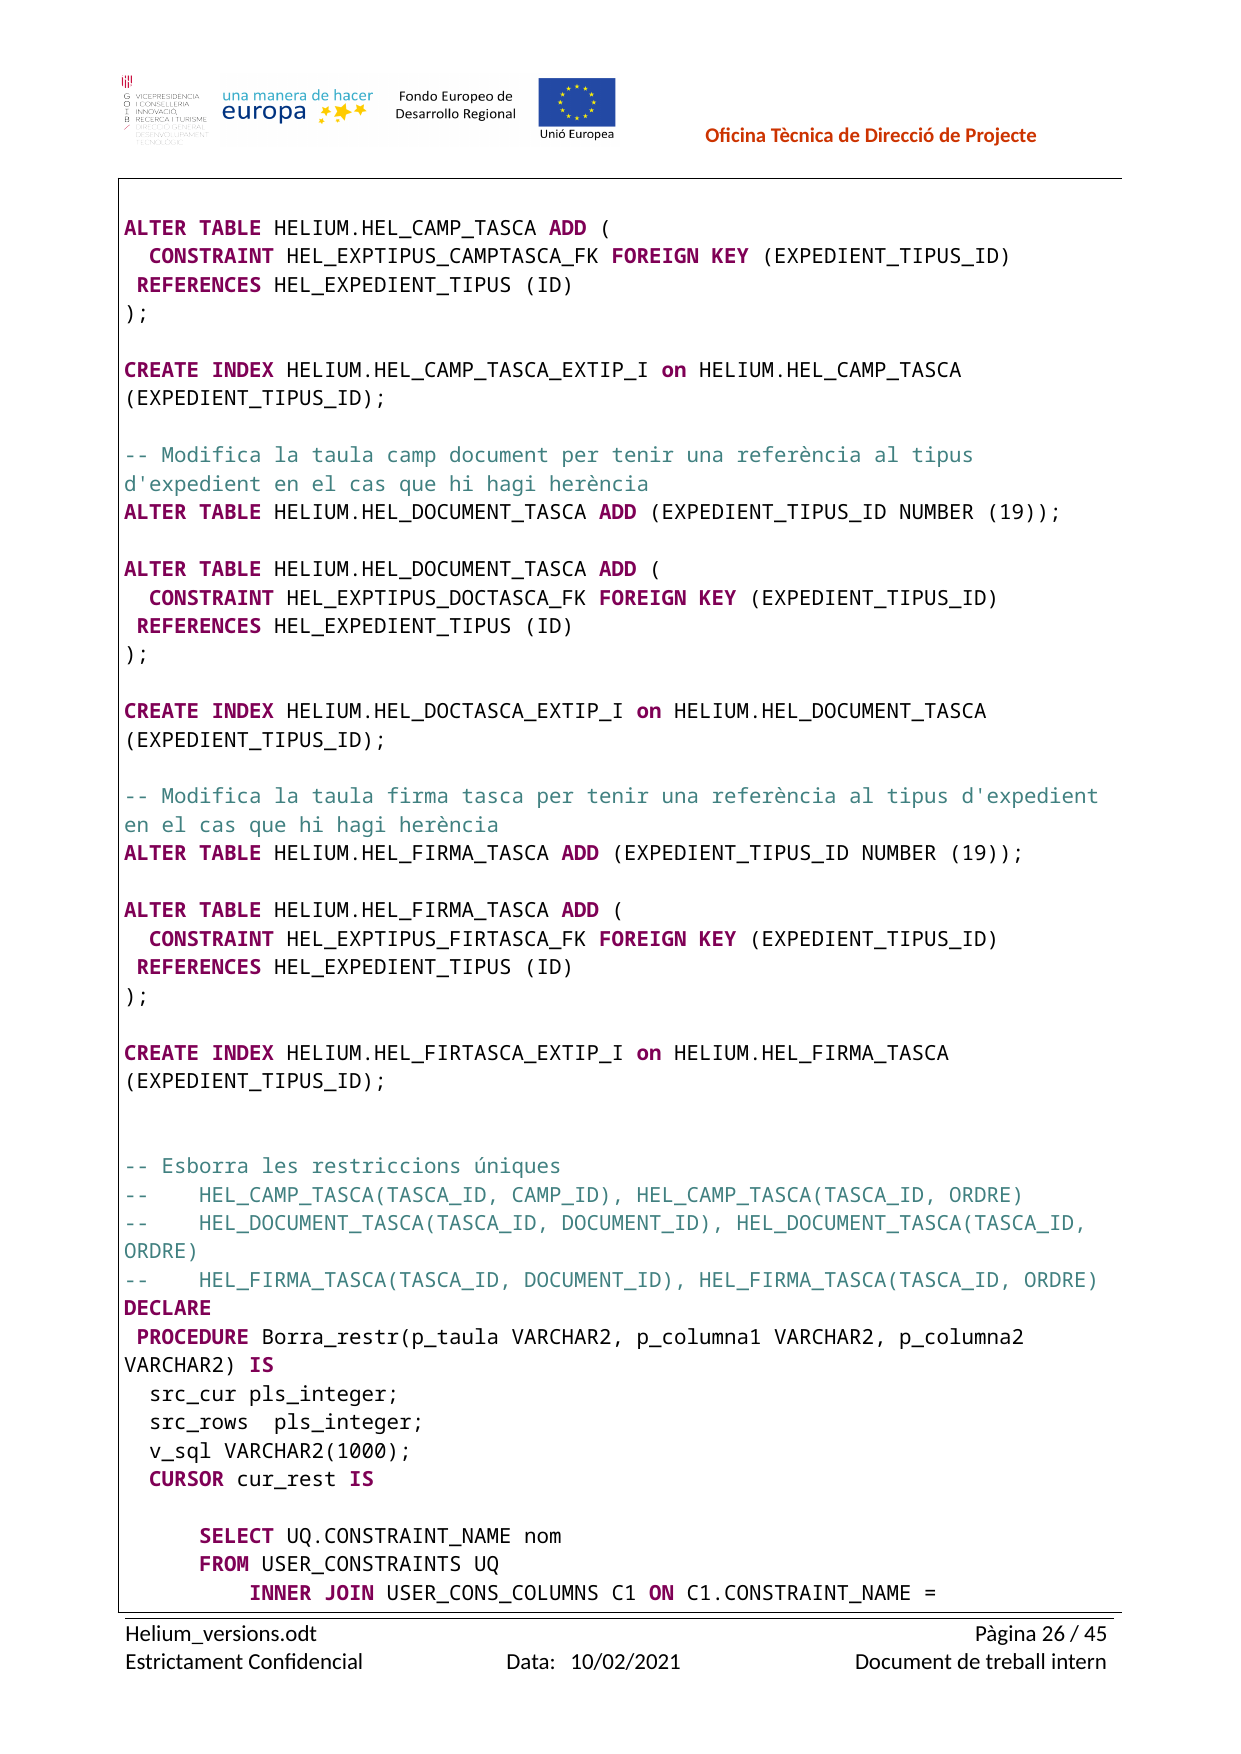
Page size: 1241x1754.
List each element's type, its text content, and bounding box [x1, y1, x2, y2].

picture [118, 73, 213, 147]
picture [219, 73, 621, 147]
table_header ALTER TABLE HELIUM.HEL_CAMP_TASCA ADD ( CONSTRAINT HEL_EXPTIPUS_CAMPTASCA_FK FOREIGN KEY (EXPEDIENT_TIPUS_ID) REFERENCES HEL_EXPEDIENT_TIPUS (ID) ); CREATE INDEX HELIUM.HEL_CAMP_TASCA_EXTIP_I on HELIUM.HEL_CAMP_TASCA (EXPEDIENT_TIPUS_ID); -- Modifica la taula camp document per tenir una referència al tipus d'expedient en el cas que hi hagi herència ALTER TABLE HELIUM.HEL_DOCUMENT_TASCA ADD (EXPEDIENT_TIPUS_ID NUMBER (19)); ALTER TABLE HELIUM.HEL_DOCUMENT_TASCA ADD ( CONSTRAINT HEL_EXPTIPUS_DOCTASCA_FK FOREIGN KEY (EXPEDIENT_TIPUS_ID) REFERENCES HEL_EXPEDIENT_TIPUS (ID) ); CREATE INDEX HELIUM.HEL_DOCTASCA_EXTIP_I on HELIUM.HEL_DOCUMENT_TASCA (EXPEDIENT_TIPUS_ID); -- Modifica la taula firma tasca per tenir una referència al tipus d'expedient en el cas que hi hagi herència ALTER TABLE HELIUM.HEL_FIRMA_TASCA ADD (EXPEDIENT_TIPUS_ID NUMBER (19)); ALTER TABLE HELIUM.HEL_FIRMA_TASCA ADD ( CONSTRAINT HEL_EXPTIPUS_FIRTASCA_FK FOREIGN KEY (EXPEDIENT_TIPUS_ID) REFERENCES HEL_EXPEDIENT_TIPUS (ID) ); CREATE INDEX HELIUM.HEL_FIRTASCA_EXTIP_I on HELIUM.HEL_FIRMA_TASCA (EXPEDIENT_TIPUS_ID); -- Esborra les restriccions úniques -- HEL_CAMP_TASCA(TASCA_ID, CAMP_ID), HEL_CAMP_TASCA(TASCA_ID, ORDRE) -- HEL_DOCUMENT_TASCA(TASCA_ID, DOCUMENT_ID), HEL_DOCUMENT_TASCA(TASCA_ID, ORDRE) -- HEL_FIRMA_TASCA(TASCA_ID, DOCUMENT_ID), HEL_FIRMA_TASCA(TASCA_ID, ORDRE) DECLARE PROCEDURE Borra_restr(p_taula VARCHAR2, p_columna1 VARCHAR2, p_columna2 VARCHAR2) IS src_cur pls_integer; src_rows pls_integer; v_sql VARCHAR2(1000); CURSOR cur_rest IS SELECT UQ.CONSTRAINT_NAME nom FROM USER_CONSTRAINTS UQ INNER JOIN USER_CONS_COLUMNS C1 ON C1.CONSTRAINT_NAME = [119, 179, 1122, 1612]
